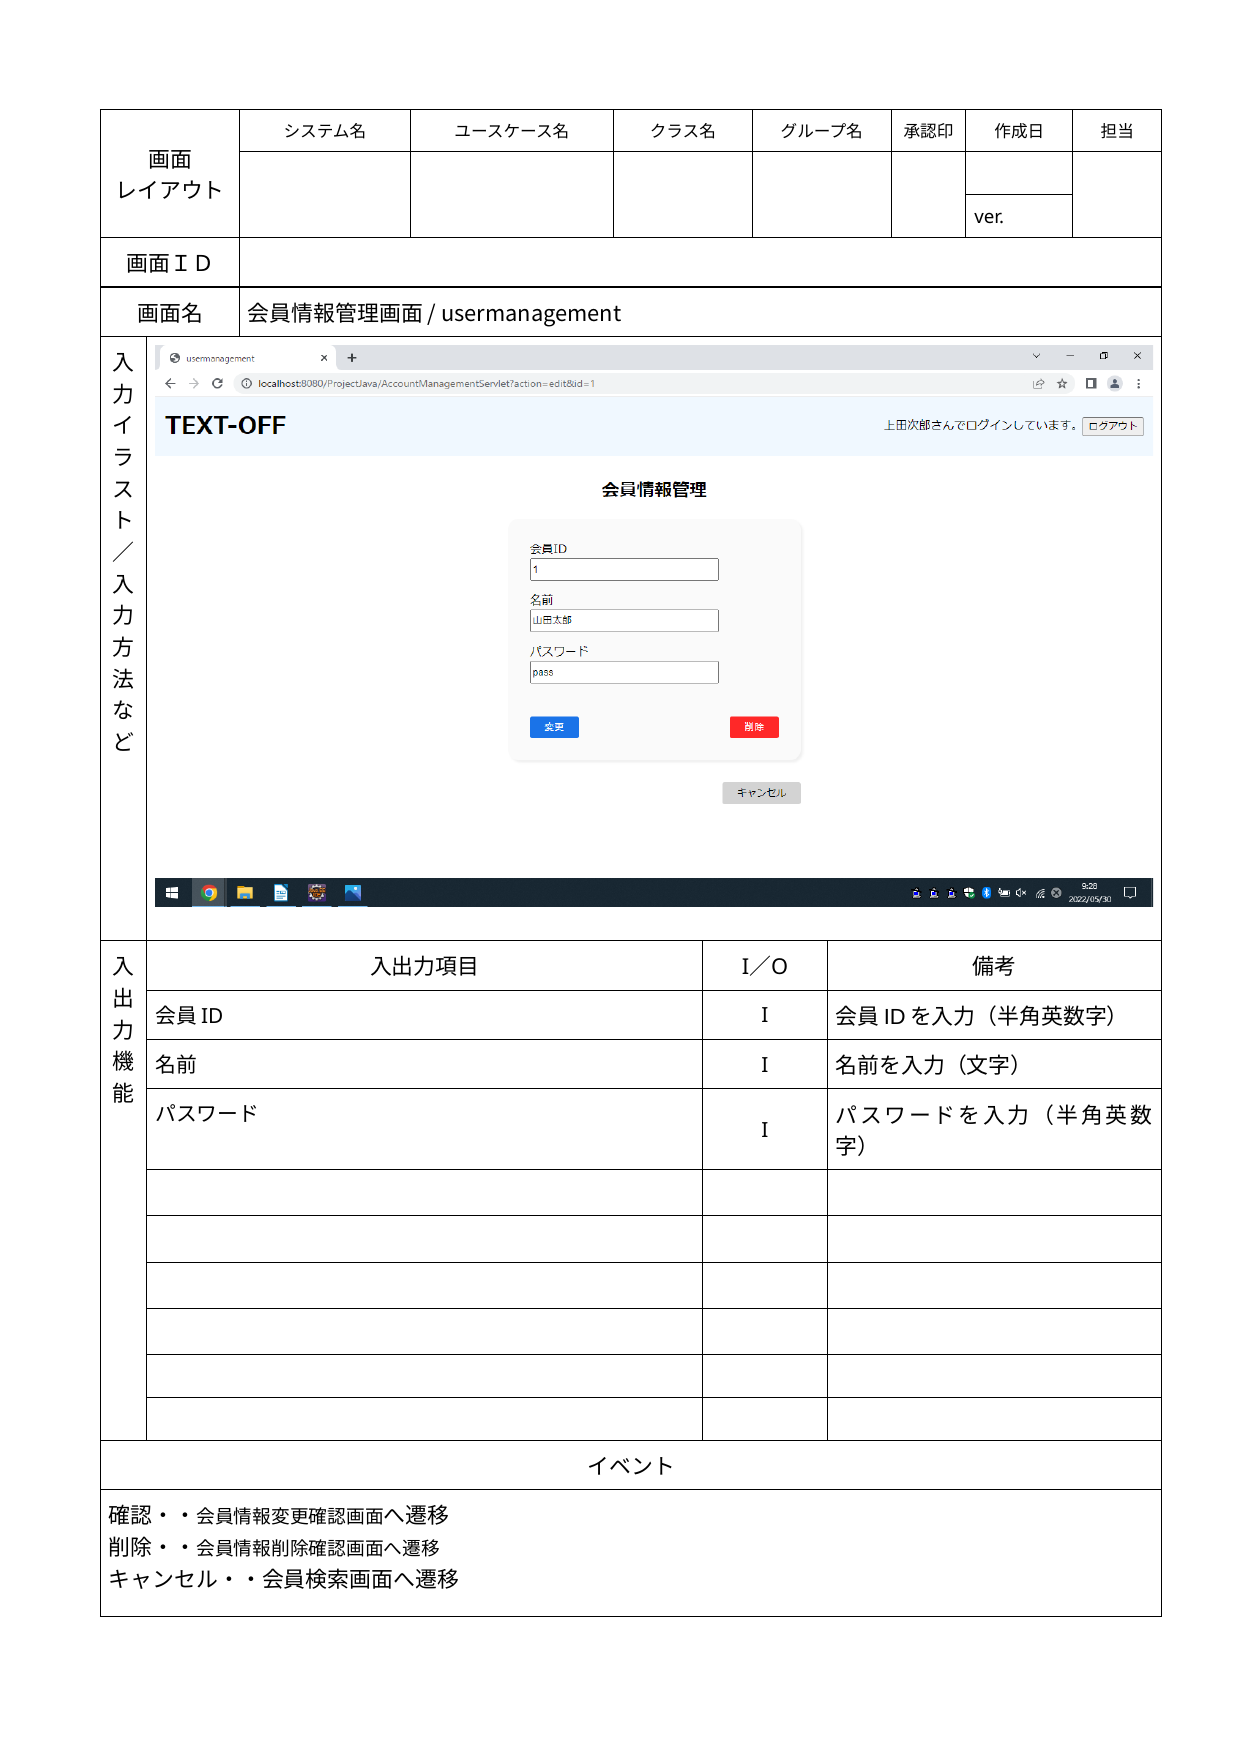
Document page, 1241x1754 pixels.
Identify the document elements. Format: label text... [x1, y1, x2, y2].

table_cell イベント [101, 1441, 1161, 1489]
table_cell 入出力機能 [101, 941, 146, 1440]
table_cell [703, 1263, 827, 1308]
table_cell [147, 1309, 702, 1354]
table_cell パスワード [147, 1089, 702, 1169]
table_header ユースケース名 [411, 110, 613, 151]
table_header 担当 [1073, 110, 1161, 151]
table_cell 会員ID [147, 991, 702, 1039]
table_cell [240, 152, 410, 237]
table_cell [753, 152, 891, 237]
table_cell パスワードを入力（半角英数字） [828, 1089, 1161, 1169]
table_header 作成日 [966, 110, 1072, 151]
table_header システム名 [240, 110, 410, 151]
table_cell 名前を入力（文字） [828, 1040, 1161, 1088]
table_cell I／O [703, 941, 827, 989]
table_cell 入出力項目 [147, 941, 702, 989]
table_cell [614, 152, 752, 237]
table_cell I [703, 1089, 827, 1169]
table_cell [966, 152, 1072, 194]
table_cell [828, 1398, 1161, 1440]
table_header 承認印 [892, 110, 965, 151]
table_cell [147, 337, 1161, 940]
table_header グループ名 [753, 110, 891, 151]
table_cell [703, 1398, 827, 1440]
table_cell 会員情報管理画面 / usermanagement [240, 288, 1161, 336]
table_cell 画面名 [101, 288, 239, 336]
table_cell [147, 1216, 702, 1262]
table_cell [828, 1216, 1161, 1262]
table_cell [828, 1263, 1161, 1308]
table_cell [703, 1170, 827, 1215]
table_cell [828, 1309, 1161, 1354]
table_header クラス名 [614, 110, 752, 151]
table_cell [240, 238, 1161, 286]
table_cell [147, 1398, 702, 1440]
picture [155, 345, 1154, 907]
table_cell 入力イラスト／入力方法など [101, 337, 146, 940]
table_cell 名前 [147, 1040, 702, 1088]
table_cell [828, 1355, 1161, 1397]
table_cell [703, 1355, 827, 1397]
table_header 画面 レイアウト [101, 110, 239, 237]
table_cell I [703, 991, 827, 1039]
table_cell ver. [966, 195, 1072, 237]
table_cell [1073, 152, 1161, 237]
table_cell [703, 1309, 827, 1354]
table_cell [828, 1170, 1161, 1215]
table_cell 備考 [828, 941, 1161, 989]
table_cell 会員IDを入力（半角英数字） [828, 991, 1161, 1039]
table_cell [703, 1216, 827, 1262]
table_cell 確認・・会員情報変更確認画面へ遷移 削除・・会員情報削除確認画面へ遷移 キャンセル・・会員検索画面へ遷移 [101, 1490, 1161, 1616]
table_cell [411, 152, 613, 237]
table_cell 画面ＩＤ [101, 238, 239, 286]
table_cell [147, 1170, 702, 1215]
table_cell I [703, 1040, 827, 1088]
table_cell [147, 1355, 702, 1397]
table_cell [892, 152, 965, 237]
table_cell [147, 1263, 702, 1308]
